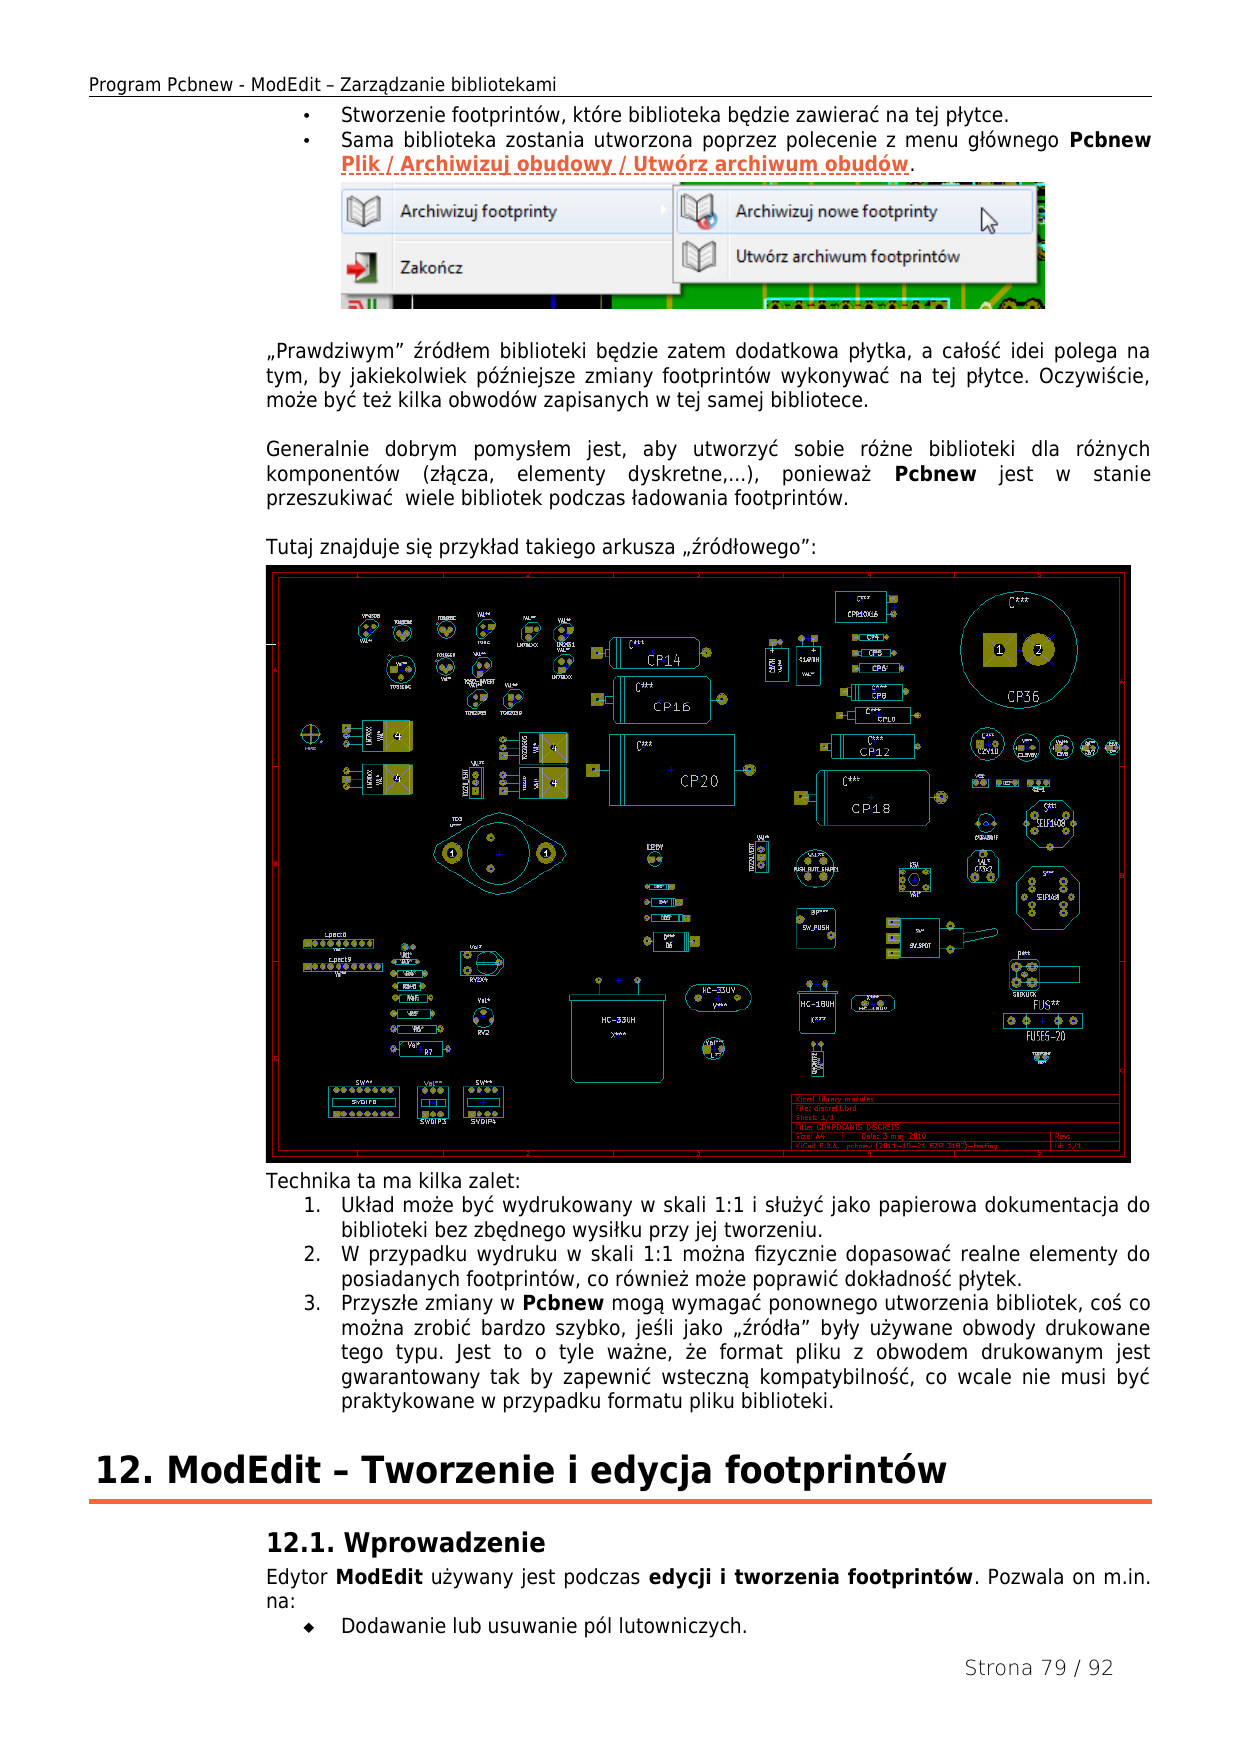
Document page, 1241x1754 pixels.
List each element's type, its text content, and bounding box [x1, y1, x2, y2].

list Sama biblioteka zostania utworzona poprzez polecenie z menu głównego Pcbnew Plik / Archiwizuj obudowy / Utwórz archiwum obudów. [303, 128, 1152, 182]
picture [340, 182, 1046, 309]
subtitle ModEdit – Tworzenie i edycja footprintów [88, 1443, 1152, 1504]
list Stworzenie footprintów, które biblioteka będzie zawierać na tej płytce. [303, 103, 1152, 128]
list Układ może być wydrukowany w skali 1:1 i służyć jako papierowa dokumentacja do biblioteki bez zbędnego wysiłku przy jej tworzeniu. [303, 1193, 1152, 1242]
text Tutaj znajduje się przykład takiego arkusza „źródłowego”: [266, 535, 1152, 560]
text Generalnie dobrym pomysłem jest, aby utworzyć sobie różne biblioteki dla różnych komponentów (złącza, elementy dyskretne,...), ponieważ Pcbnew jest w stanie przeszukiwać wiele bibliotek podczas ładowania footprintów. [266, 437, 1152, 511]
list W przypadku wydruku w skali 1:1 można fizycznie dopasować realne elementy do posiadanych footprintów, co również może poprawić dokładność płytek. [303, 1242, 1152, 1291]
text Technika ta ma kilka zalet: [266, 1169, 1152, 1193]
text „Prawdziwym” źródłem biblioteki będzie zatem dodatkowa płytka, a całość idei polega na tym, by jakiekolwiek późniejsze zmiany footprintów wykonywać na tej płytce. Oczywiście, może być też kilka obwodów zapisanych w tej samej bibliotece. [266, 339, 1152, 413]
list Dodawanie lub usuwanie pól lutowniczych. [303, 1614, 1152, 1638]
list Przyszłe zmiany w Pcbnew mogą wymagać ponownego utworzenia bibliotek, coś co można zrobić bardzo szybko, jeśli jako „źródła” były używane obwody drukowane tego typu. Jest to o tyle ważne, że format pliku z obwodem drukowanym jest gwarantowany tak by zapewnić wsteczną kompatybilność, co wcale nie musi być praktykowane w przypadku formatu pliku biblioteki. [303, 1291, 1152, 1413]
text Edytor ModEdit używany jest podczas edycji i tworzenia footprintów. Pozwala on m.in. na: [266, 1565, 1152, 1614]
subtitle Wprowadzenie [266, 1528, 1152, 1559]
picture [265, 565, 1131, 1163]
